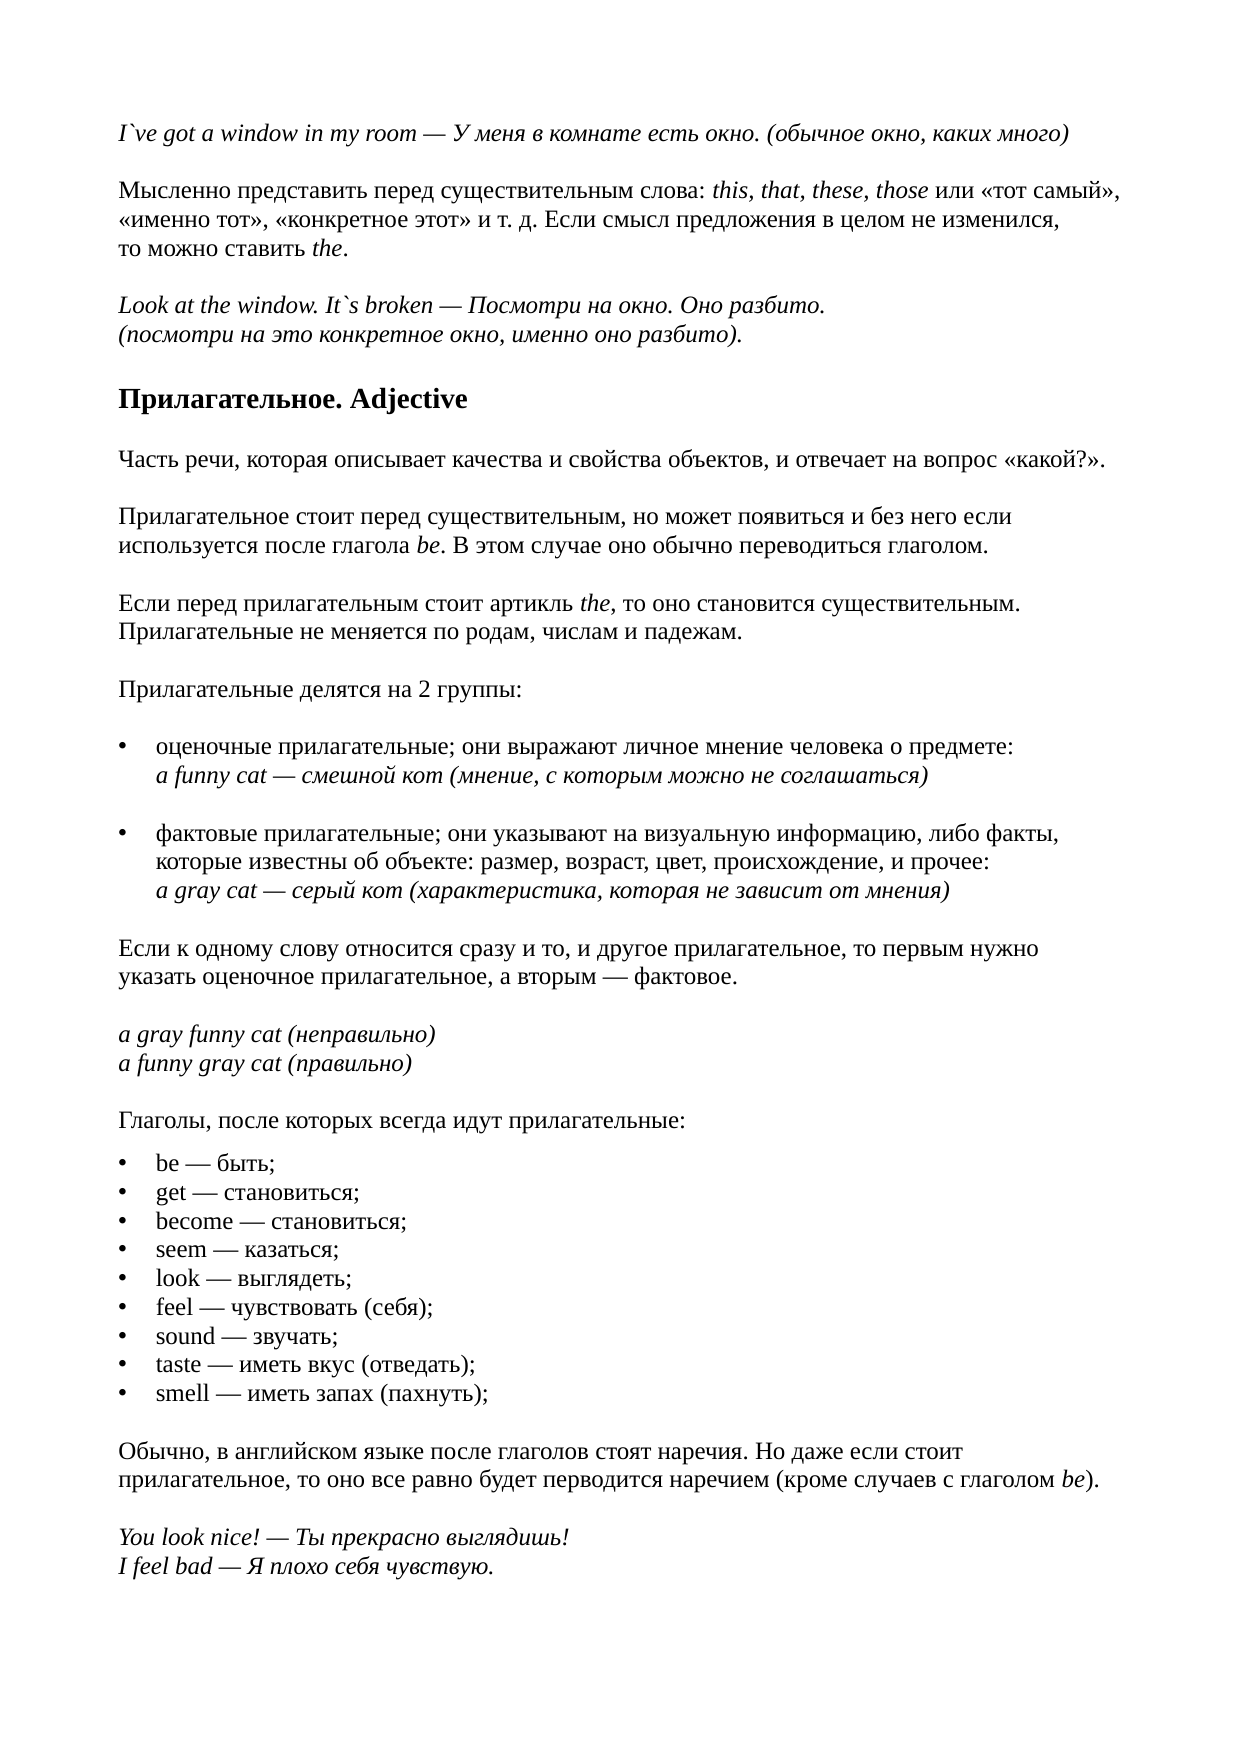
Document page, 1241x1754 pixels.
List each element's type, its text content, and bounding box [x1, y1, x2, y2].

text Если к одному слову относится сразу и то, и другое прилагательное, то первым нужно указать оценочное прилагательное, а вторым — фактовое. [118, 933, 1122, 990]
list taste — иметь вкус (отведать); [118, 1349, 1122, 1378]
list оценочные прилагательные; они выражают личное мнение человека о предмете: [118, 731, 1122, 760]
list become — становиться; [118, 1206, 1122, 1234]
list которые известны об объекте: размер, возраст, цвет, происхождение, и прочее: [118, 846, 1122, 875]
text Прилагательные не меняется по родам, числам и падежам. [118, 616, 1122, 645]
text Глаголы, после которых всегда идут прилагательные: [118, 1105, 1122, 1134]
text Прилагательное. Adjective [118, 382, 1122, 415]
list seem — казаться; [118, 1234, 1122, 1263]
list фактовые прилагательные; они указывают на визуальную информацию, либо факты, [118, 818, 1122, 846]
text Часть речи, которая описывает качества и свойства объектов, и отвечает на вопрос «какой?». [118, 444, 1122, 473]
list a gray cat — серый кот (характеристика, которая не зависит от мнения) [118, 875, 1122, 904]
text I`ve got a window in my room — У меня в комнате есть окно. (обычное окно, каких много) [118, 118, 1122, 147]
text Прилагательное стоит перед существительным, но может появиться и без него если используется после глагола be. В этом случае оно обычно переводиться глаголом. [118, 501, 1122, 559]
text Look at the window. It`s broken — Посмотри на окно. Оно разбито. [118, 291, 1122, 319]
list sound — звучать; [118, 1321, 1122, 1349]
text то можно ставить the. [118, 233, 1122, 262]
text Обычно, в английском языке после глаголов стоят наречия. Но даже если стоит прилагательное, то оно все равно будет перводится наречием (кроме случаев с глаголом be). [118, 1436, 1122, 1493]
list feel — чувствовать (себя); [118, 1292, 1122, 1321]
list smell — иметь запах (пахнуть); [118, 1378, 1122, 1407]
text Мысленно представить перед существительным слова: this, that, these, those или «тот самый», «именно тот», «конкретное этот» и т. д. Если смысл предложения в целом не изменился, [118, 176, 1122, 233]
text You look nice! — Ты прекрасно выглядишь! [118, 1522, 1122, 1551]
list a funny cat — смешной кот (мнение, с которым можно не соглашаться) [118, 760, 1122, 789]
text Если перед прилагательным стоит артикль the, то оно становится существительным. [118, 588, 1122, 616]
text a gray funny cat (неправильно) [118, 1019, 1122, 1048]
text I feel bad — Я плохо себя чувствую. [118, 1551, 1122, 1579]
list look — выглядеть; [118, 1263, 1122, 1292]
text (посмотри на это конкретное окно, именно оно разбито). [118, 319, 1122, 348]
list get — становиться; [118, 1177, 1122, 1206]
list be — быть; [118, 1148, 1122, 1177]
text Прилагательные делятся на 2 группы: [118, 674, 1122, 703]
text a funny gray cat (правильно) [118, 1048, 1122, 1076]
